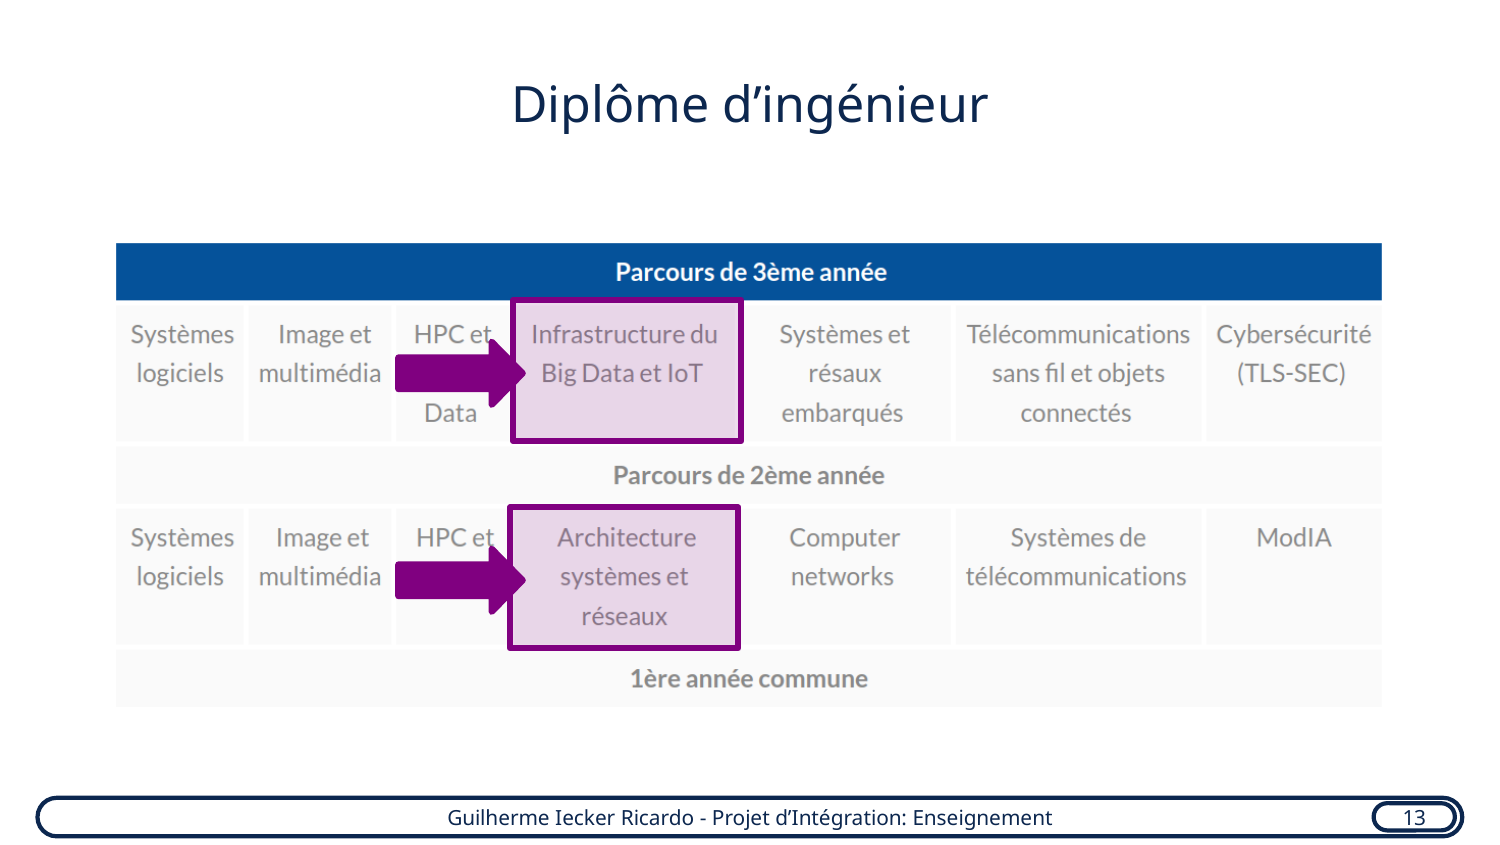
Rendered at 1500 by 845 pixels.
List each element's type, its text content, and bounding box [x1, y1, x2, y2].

text_box [398, 300, 742, 442]
title Diplôme d’ingénieur [0, 57, 1500, 213]
text_box Guilherme Iecker Ricardo - Projet d’Intégration: Enseignement [37, 797, 1463, 837]
picture [108, 235, 1392, 713]
text_box [398, 507, 739, 649]
text_box 13 [1373, 803, 1455, 831]
